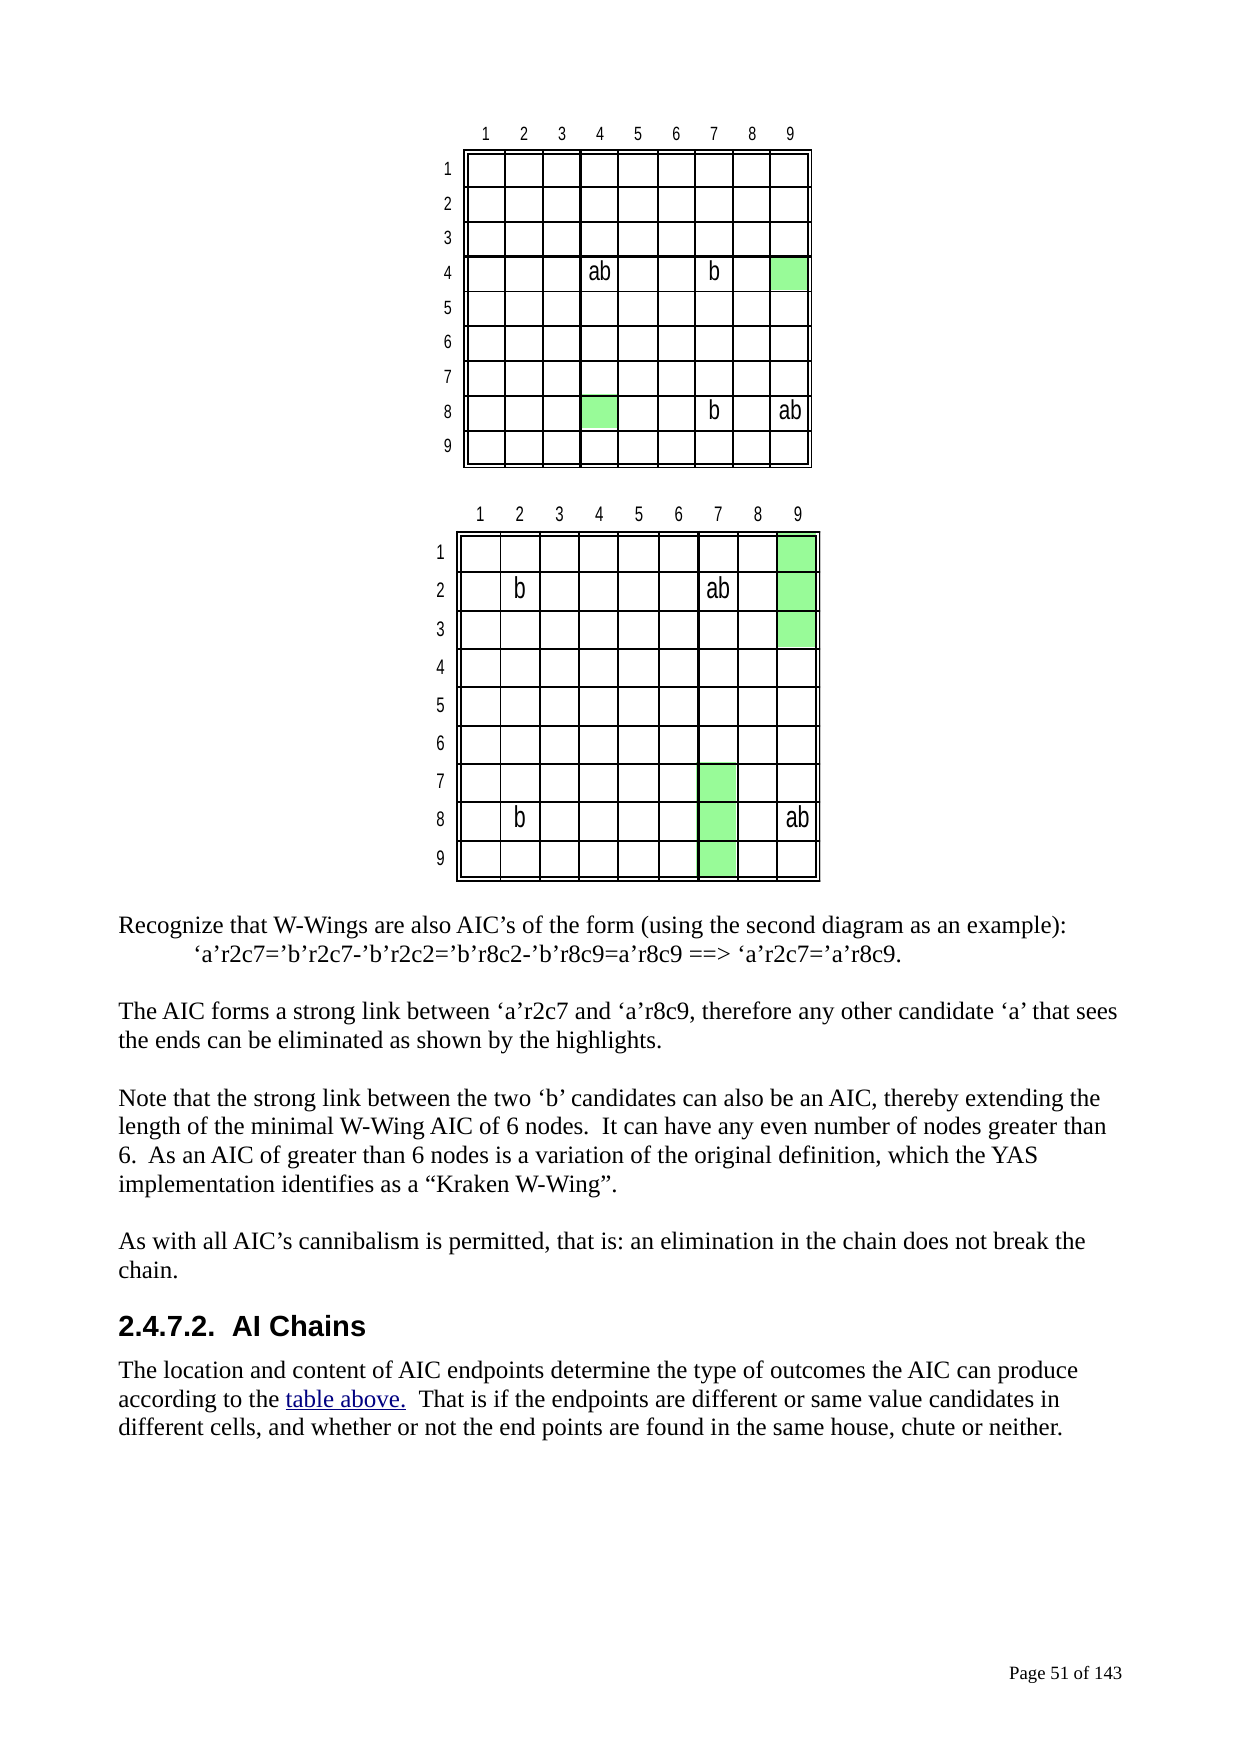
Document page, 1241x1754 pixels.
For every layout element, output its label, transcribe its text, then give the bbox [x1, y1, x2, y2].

subtitle AI Chains [118, 1309, 1122, 1342]
text Note that the strong link between the two ‘b’ candidates can also be an AIC, thereby extending the length of the minimal W-Wing AIC of 6 nodes. It can have any even number of nodes greater than 6. As an AIC of greater than 6 nodes is a variation of the original definition, which the YAS implementation identifies as a “Kraken W-Wing”. [118, 1083, 1122, 1198]
text As with all AIC’s cannibalism is permitted, that is: an elimination in the chain does not break the chain. [118, 1226, 1122, 1284]
text Recognize that W-Wings are also AIC’s of the form (using the second diagram as an example): [118, 910, 1122, 939]
text The AIC forms a strong link between ‘a’r2c7 and ‘a’r8c9, therefore any other candidate ‘a’ that sees the ends can be eliminated as shown by the highlights. [118, 996, 1122, 1054]
text The location and content of AIC endpoints determine the type of outcomes the AIC can produce according to the table above. That is if the endpoints are different or same value candidates in different cells, and whether or not the end points are found in the same house, chute or neither. [118, 1355, 1122, 1441]
text ‘a’r2c7=’b’r2c7-’b’r2c2=’b’r8c2-’b’r8c9=a’r8c9 ==> ‘a’r2c7=’a’r8c9. [118, 939, 1122, 968]
